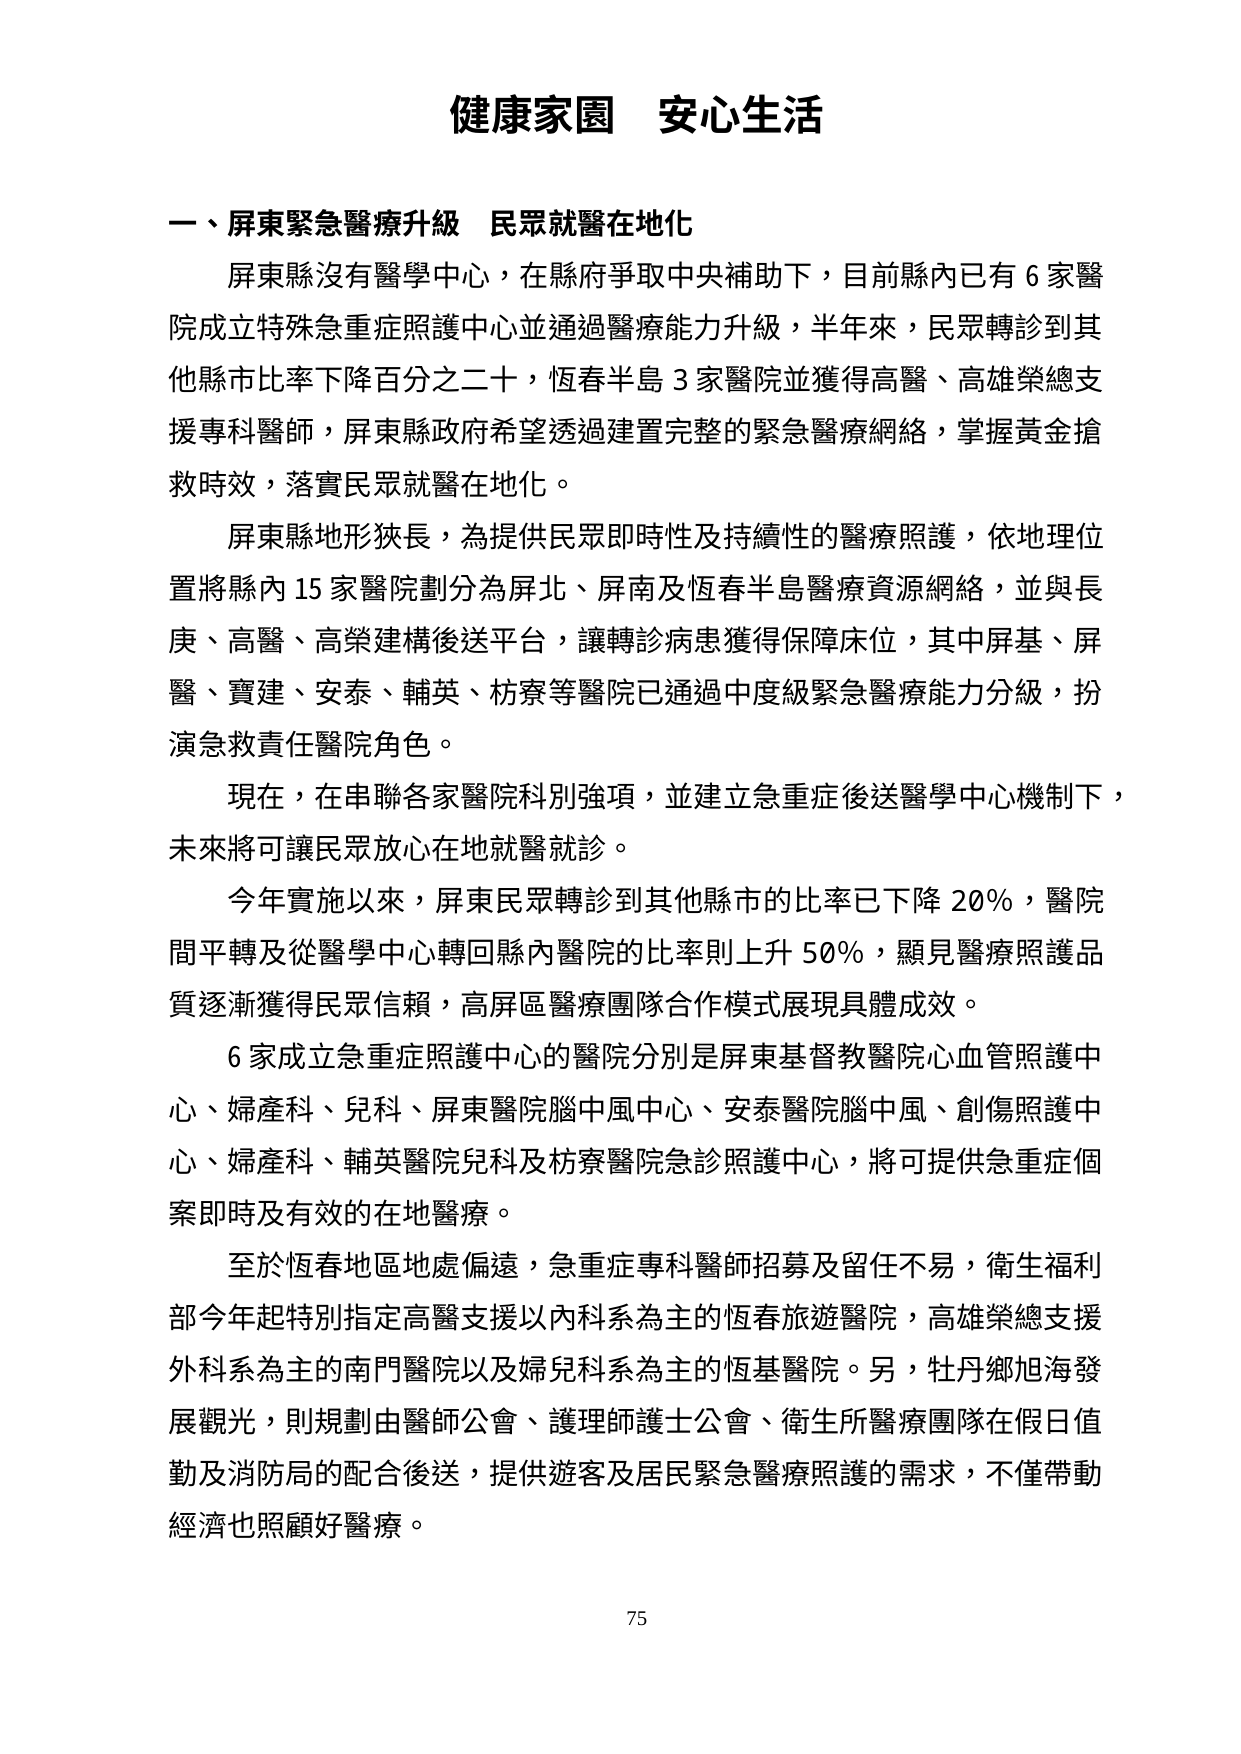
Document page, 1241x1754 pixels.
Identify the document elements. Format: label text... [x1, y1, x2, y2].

text 一、屏東緊急醫療升級 民眾就醫在地化 [169, 193, 1104, 245]
text 健康家園 安心生活 [169, 89, 1104, 141]
text 屏東縣沒有醫學中心，在縣府爭取中央補助下，目前縣內已有6家醫院成立特殊急重症照護中心並通過醫療能力升級，半年來，民眾轉診到其他縣市比率下降百分之二十，恆春半島3家醫院並獲得高醫、高雄榮總支援專科醫師，屏東縣政府希望透過建置完整的緊急醫療網絡，掌握黃金搶救時效，落實民眾就醫在地化。 [169, 245, 1104, 505]
text 屏東縣地形狹長，為提供民眾即時性及持續性的醫療照護，依地理位置將縣內15家醫院劃分為屏北、屏南及恆春半島醫療資源網絡，並與長庚、高醫、高榮建構後送平台，讓轉診病患獲得保障床位，其中屏基、屏醫、寶建、安泰、輔英、枋寮等醫院已通過中度級緊急醫療能力分級，扮演急救責任醫院角色。 [169, 505, 1104, 766]
text 現在，在串聯各家醫院科別強項，並建立急重症後送醫學中心機制下，未來將可讓民眾放心在地就醫就診。 [169, 766, 1104, 870]
text 6家成立急重症照護中心的醫院分別是屏東基督教醫院心血管照護中心、婦產科、兒科、屏東醫院腦中風中心、安泰醫院腦中風、創傷照護中心、婦產科、輔英醫院兒科及枋寮醫院急診照護中心，將可提供急重症個案即時及有效的在地醫療。 [169, 1026, 1104, 1234]
text 今年實施以來，屏東民眾轉診到其他縣市的比率已下降20％，醫院間平轉及從醫學中心轉回縣內醫院的比率則上升50％，顯見醫療照護品質逐漸獲得民眾信賴，高屏區醫療團隊合作模式展現具體成效。 [169, 870, 1104, 1026]
text 至於恆春地區地處偏遠，急重症專科醫師招募及留任不易，衛生福利部今年起特別指定高醫支援以內科系為主的恆春旅遊醫院，高雄榮總支援外科系為主的南門醫院以及婦兒科系為主的恆基醫院。另，牡丹鄉旭海發展觀光，則規劃由醫師公會、護理師護士公會、衛生所醫療團隊在假日值勤及消防局的配合後送，提供遊客及居民緊急醫療照護的需求，不僅帶動經濟也照顧好醫療。 [169, 1234, 1104, 1547]
